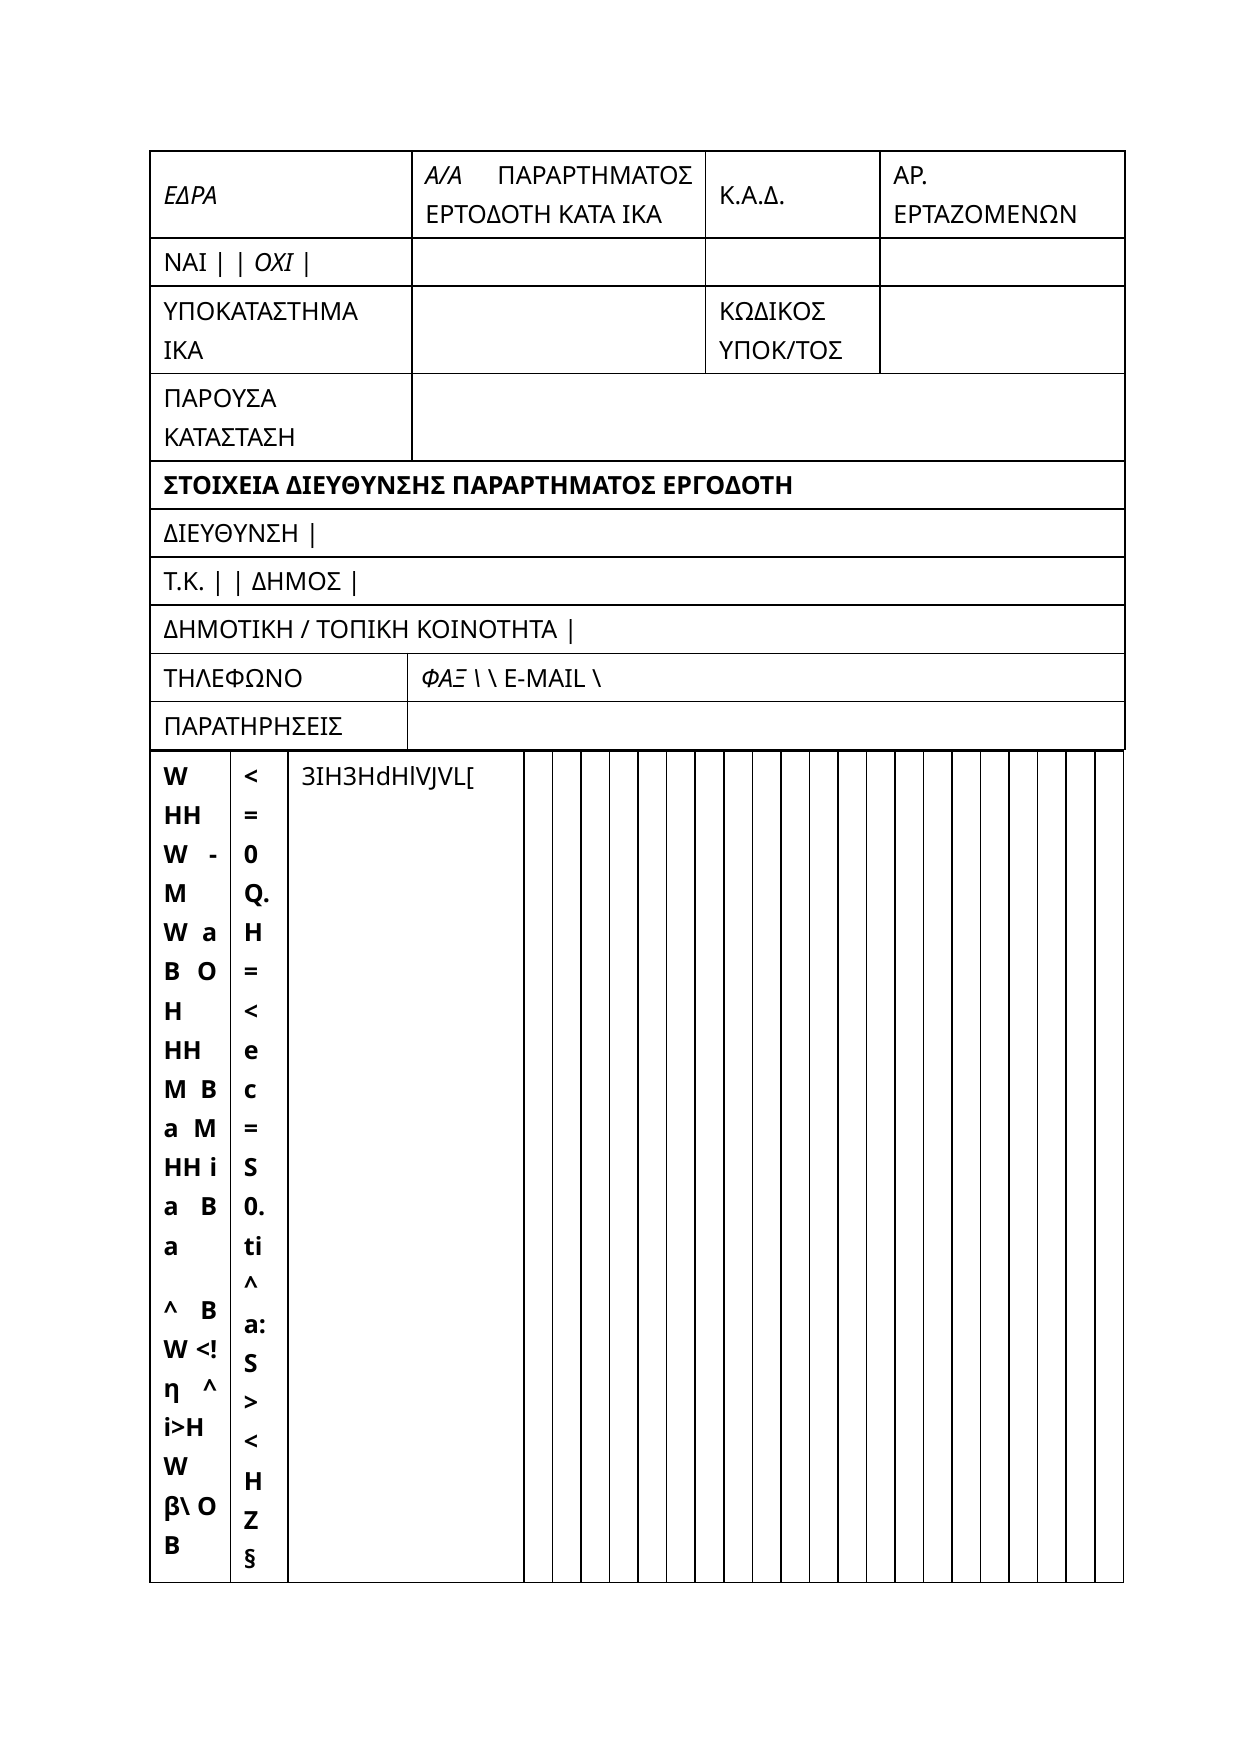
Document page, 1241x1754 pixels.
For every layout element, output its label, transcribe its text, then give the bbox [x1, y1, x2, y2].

table_header [782, 752, 809, 1582]
table_cell ΚΩΔΙΚΟΣ ΥΠΟΚ/ΤΟΣ [706, 287, 879, 373]
table_cell ΔΗΜΟΤΙΚΗ / ΤΟΠΙΚΗ ΚΟΙΝΟΤΗΤΑ | [151, 606, 1124, 652]
table_cell ΣΤΟΙΧΕΙΑ ΔΙΕΥΘΥΝΣΗΣ ΠΑΡΑΡΤΗΜΑΤΟΣ ΕΡΓΟΔΟΤΗ [151, 462, 1124, 508]
table_cell ΝΑΙ | | ΟΧΙ | [151, 239, 411, 285]
table_cell [408, 702, 1124, 749]
table_header [696, 752, 723, 1582]
table_header [1096, 752, 1123, 1582]
table_header [667, 752, 694, 1582]
table_header [1067, 752, 1094, 1582]
table_header W HH W - M W a B O H HH M B a M HH i a B a ^ B W <! η ^ i>H W β\ O B [151, 752, 230, 1582]
table_cell [413, 374, 1124, 460]
table_header [525, 752, 552, 1582]
table_header [1038, 752, 1065, 1582]
table_header [839, 752, 866, 1582]
table_cell ΦΑΞ \ \ E-MAIL \ [408, 654, 1124, 701]
table_header [553, 752, 580, 1582]
table_header [924, 752, 951, 1582]
table_cell [413, 287, 705, 373]
table_cell Α/Α ΠΑΡΑΡΤΗΜΑΤΟΣ ΕΡΤΟΔΟΤΗ ΚΑΤΑ ΙΚΑ [413, 152, 705, 237]
table_cell Τ.Κ. | | ΔΗΜΟΣ | [151, 558, 1124, 604]
table_cell [881, 287, 1124, 373]
table_header [867, 752, 894, 1582]
table_cell ΑΡ. ΕΡΤΑΖΟΜΕΝΩΝ [881, 152, 1124, 237]
table_header [582, 752, 609, 1582]
table_cell [881, 239, 1124, 285]
table_header [810, 752, 837, 1582]
table_header [896, 752, 923, 1582]
table_header 3IH3HdHlVJVL[ [289, 752, 523, 1582]
table_cell ΕΔΡΑ [151, 152, 411, 237]
table_cell ΥΠΟΚΑΤΑΣΤΗΜΑ ΙΚΑ [151, 287, 411, 373]
table_header [639, 752, 666, 1582]
table_cell [706, 239, 879, 285]
table_header < = 0 Q. H = < e c = S 0. ti ^ a: S > < Η Z § [231, 752, 287, 1582]
table_cell ΠΑΡΟΥΣΑ ΚΑΤΑΣΤΑΣΗ [151, 374, 411, 460]
table_header [981, 752, 1008, 1582]
table_header [725, 752, 752, 1582]
table_header [753, 752, 780, 1582]
table_cell ΠΑΡΑΤΗΡΗΣΕΙΣ [151, 702, 407, 749]
table_cell [413, 239, 705, 285]
table_header [1010, 752, 1037, 1582]
table_header [953, 752, 980, 1582]
table_cell Κ.Α.Δ. [706, 152, 879, 237]
table_header [610, 752, 637, 1582]
table_cell ΔΙΕΥΘΥΝΣΗ | [151, 510, 1124, 556]
table_cell ΤΗΛΕΦΩΝΟ [151, 654, 407, 701]
